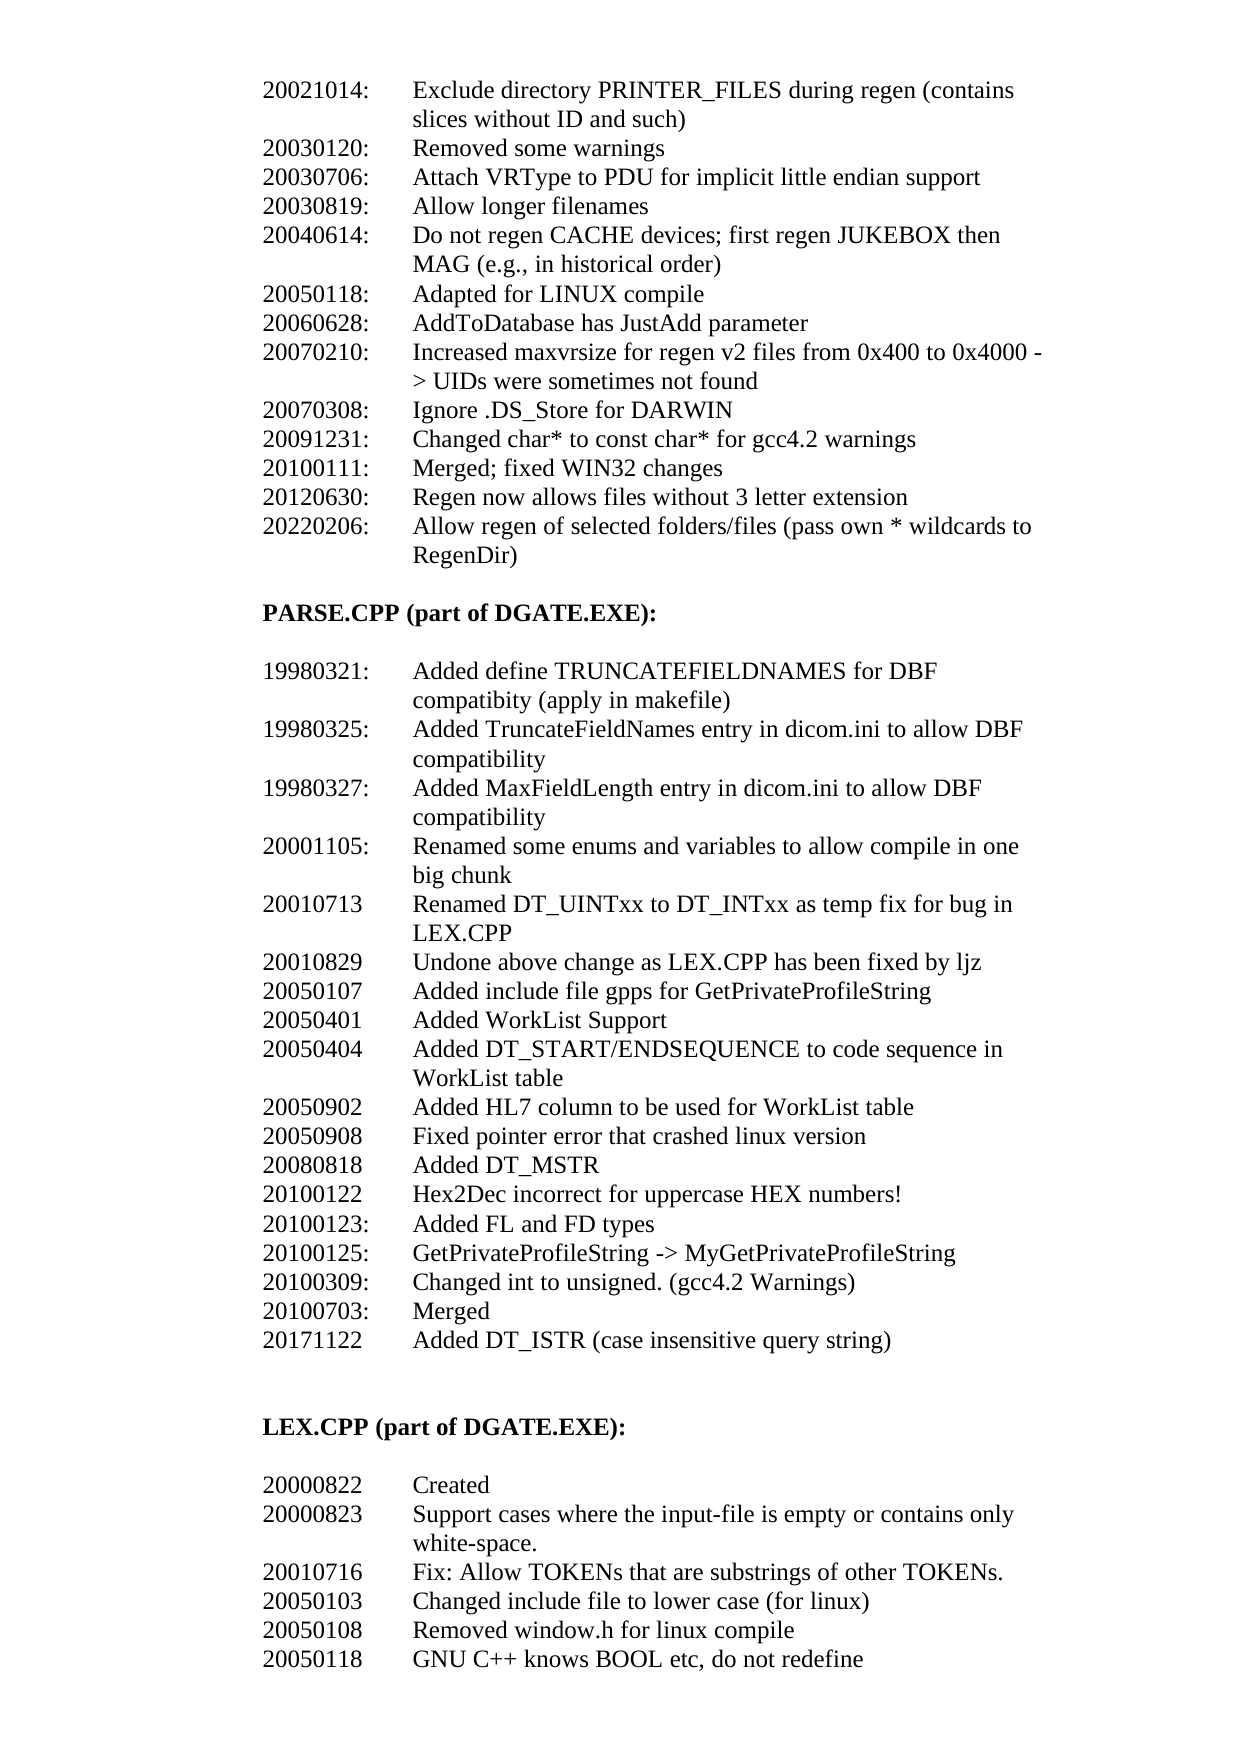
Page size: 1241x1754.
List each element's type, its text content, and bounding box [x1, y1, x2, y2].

text 20050404 Added DT_START/ENDSEQUENCE to code sequence in WorkList table [262, 1034, 1053, 1092]
text 20050108 Removed window.h for linux compile [262, 1615, 1053, 1644]
text 20000823 Support cases where the input-file is empty or contains only white-space. [262, 1499, 1053, 1557]
text 20220206: Allow regen of selected folders/files (pass own * wildcards to RegenDir) [262, 511, 1053, 569]
text 20050103 Changed include file to lower case (for linux) [262, 1586, 1053, 1615]
text 20030120: Removed some warnings [187, 133, 1053, 162]
text 20050902 Added HL7 column to be used for WorkList table [262, 1092, 1053, 1121]
text 20100703: Merged [187, 1296, 1053, 1325]
text 20050401 Added WorkList Support [187, 1005, 1053, 1034]
text 19980325: Added TruncateFieldNames entry in dicom.ini to allow DBF compatibility [262, 714, 1053, 772]
text 20050107 Added include file gpps for GetPrivateProfileString [187, 976, 1053, 1005]
text 20100111: Merged; fixed WIN32 changes [262, 453, 1053, 482]
text LEX.CPP (part of DGATE.EXE): [262, 1412, 1053, 1441]
text 20030706: Attach VRType to PDU for implicit little endian support [187, 162, 1053, 191]
text 20171122 Added DT_ISTR (case insensitive query string) [187, 1325, 1053, 1354]
text 20070210: Increased maxvrsize for regen v2 files from 0x400 to 0x4000 -> UIDs were sometimes not found [262, 337, 1053, 395]
text 19980327: Added MaxFieldLength entry in dicom.ini to allow DBF compatibility [262, 772, 1053, 831]
text 20050118: Adapted for LINUX compile [262, 278, 1053, 307]
text 20021014: Exclude directory PRINTER_FILES during regen (contains slices without ID and such) [262, 75, 1053, 133]
text 20050908 Fixed pointer error that crashed linux version [187, 1121, 1053, 1150]
text 20060628: AddToDatabase has JustAdd parameter [262, 307, 1053, 337]
text 20050118 GNU C++ knows BOOL etc, do not redefine [262, 1644, 1053, 1673]
text 19980321: Added define TRUNCATEFIELDNAMES for DBF compatibity (apply in makefile) [262, 656, 1053, 714]
text 20100122 Hex2Dec incorrect for uppercase HEX numbers! [187, 1179, 1053, 1208]
text 20080818 Added DT_MSTR [187, 1150, 1053, 1179]
text 20000822 Created [262, 1470, 1053, 1499]
text 20100123: Added FL and FD types [187, 1208, 1053, 1237]
text 20030819: Allow longer filenames [187, 191, 1053, 220]
text 20120630: Regen now allows files without 3 letter extension [262, 482, 1053, 511]
text 20091231: Changed char* to const char* for gcc4.2 warnings [262, 424, 1053, 453]
text 20040614: Do not regen CACHE devices; first regen JUKEBOX then MAG (e.g., in historical order) [262, 220, 1053, 278]
text PARSE.CPP (part of DGATE.EXE): [262, 598, 1053, 627]
text 20100125: GetPrivateProfileString -> MyGetPrivateProfileString 20100309: Changed int to unsigned. (gcc4.2 Warnings) [187, 1237, 1053, 1296]
text 20070308: Ignore .DS_Store for DARWIN [262, 395, 1053, 424]
text 20010713 Renamed DT_UINTxx to DT_INTxx as temp fix for bug in LEX.CPP [262, 889, 1053, 947]
text 20010829 Undone above change as LEX.CPP has been fixed by ljz [262, 947, 1053, 976]
text 20010716 Fix: Allow TOKENs that are substrings of other TOKENs. [262, 1557, 1053, 1586]
text 20001105: Renamed some enums and variables to allow compile in one big chunk [262, 831, 1053, 889]
